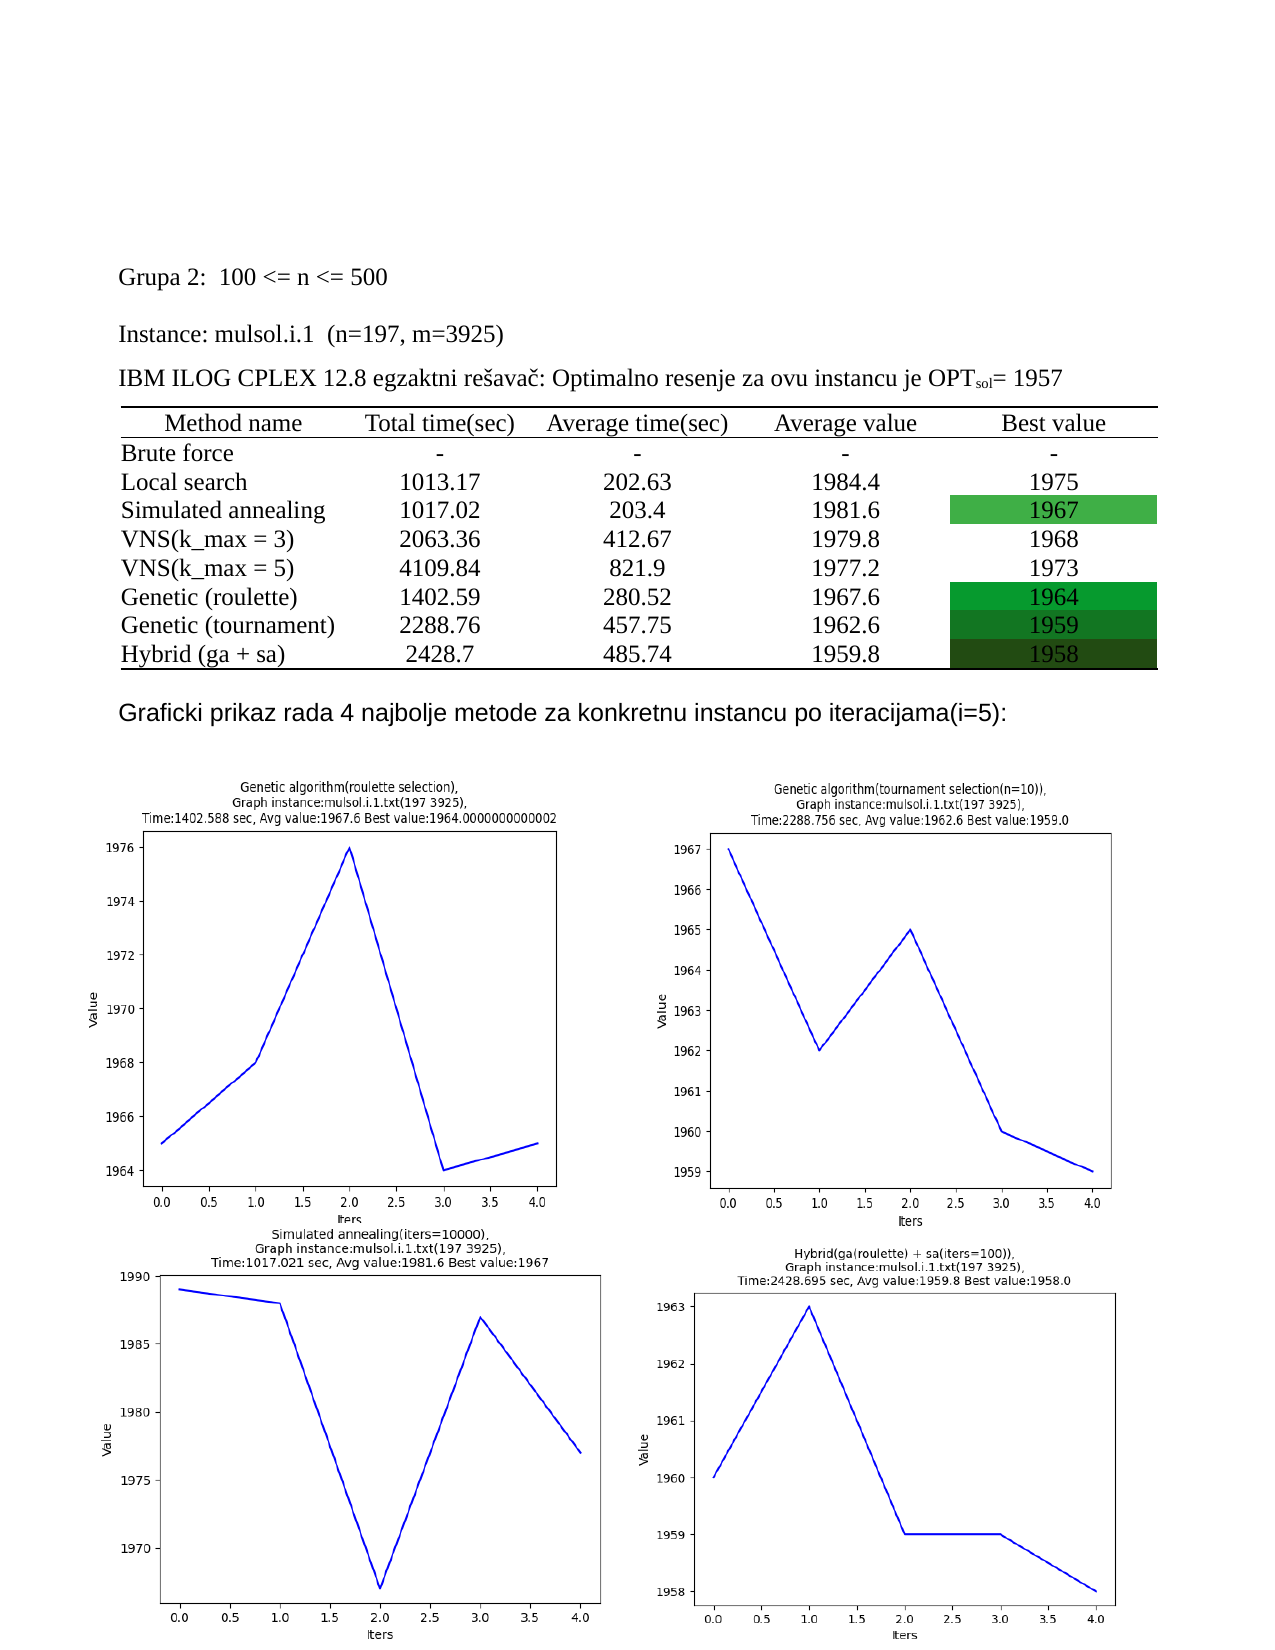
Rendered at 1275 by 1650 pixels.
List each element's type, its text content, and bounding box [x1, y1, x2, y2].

table_cell 280.52 [534, 582, 741, 610]
table_cell 821.9 [534, 553, 741, 582]
table_cell 203.4 [534, 495, 741, 524]
table_cell 412.67 [534, 524, 741, 553]
table_header Average value [741, 408, 950, 436]
table_cell Genetic (roulette) [121, 582, 346, 610]
table_cell 1959.8 [741, 639, 950, 668]
table_cell 485.74 [534, 639, 741, 668]
text Instance: mulsol.i.1 (n=197, m=3925) [118, 319, 1157, 348]
table_cell 1958 [950, 639, 1157, 668]
text IBM ILOG CPLEX 12.8 egzaktni rešavač: Optimalno resenje za ovu instancu je OPTsol= 1957 [118, 363, 1157, 391]
table_cell VNS(k_max = 5) [121, 553, 346, 582]
table_cell Simulated annealing [121, 495, 346, 524]
table_cell Brute force [121, 438, 346, 467]
table_cell Genetic (tournament) [121, 610, 346, 639]
table_cell - [741, 438, 950, 467]
table_cell 1959 [950, 610, 1157, 639]
table_cell 457.75 [534, 610, 741, 639]
table_cell 1984.4 [741, 467, 950, 495]
table_cell 202.63 [534, 467, 741, 495]
text Grupa 2: 100 <= n <= 500 [118, 262, 1157, 291]
table_cell 1981.6 [741, 495, 950, 524]
table_cell Local search [121, 467, 346, 495]
table_cell 1977.2 [741, 553, 950, 582]
table_cell 1402.59 [346, 582, 533, 610]
table_header Method name [121, 408, 346, 436]
text Graficki prikaz rada 4 najbolje metode za konkretnu instancu po iteracijama(i=5): [118, 698, 1157, 727]
table_cell 1979.8 [741, 524, 950, 553]
table_cell 2063.36 [346, 524, 533, 553]
table_cell 4109.84 [346, 553, 533, 582]
table_cell - [534, 438, 741, 467]
table_cell 1967.6 [741, 582, 950, 610]
table_cell 1964 [950, 582, 1157, 610]
table_cell 2288.76 [346, 610, 533, 639]
table_cell 1973 [950, 553, 1157, 582]
table_cell 1017.02 [346, 495, 533, 524]
table_header Total time(sec) [346, 408, 533, 436]
table_cell 1967 [950, 495, 1157, 524]
table_cell 1013.17 [346, 467, 533, 495]
table_header Average time(sec) [534, 408, 741, 436]
table_header Best value [950, 408, 1157, 436]
table_cell - [346, 438, 533, 467]
table_cell 2428.7 [346, 639, 533, 668]
table_cell VNS(k_max = 3) [121, 524, 346, 553]
table_cell Hybrid (ga + sa) [121, 639, 346, 668]
table_cell 1975 [950, 467, 1157, 495]
table_cell 1968 [950, 524, 1157, 553]
table_cell 1962.6 [741, 610, 950, 639]
table_cell - [950, 438, 1157, 467]
picture [76, 776, 1169, 1650]
